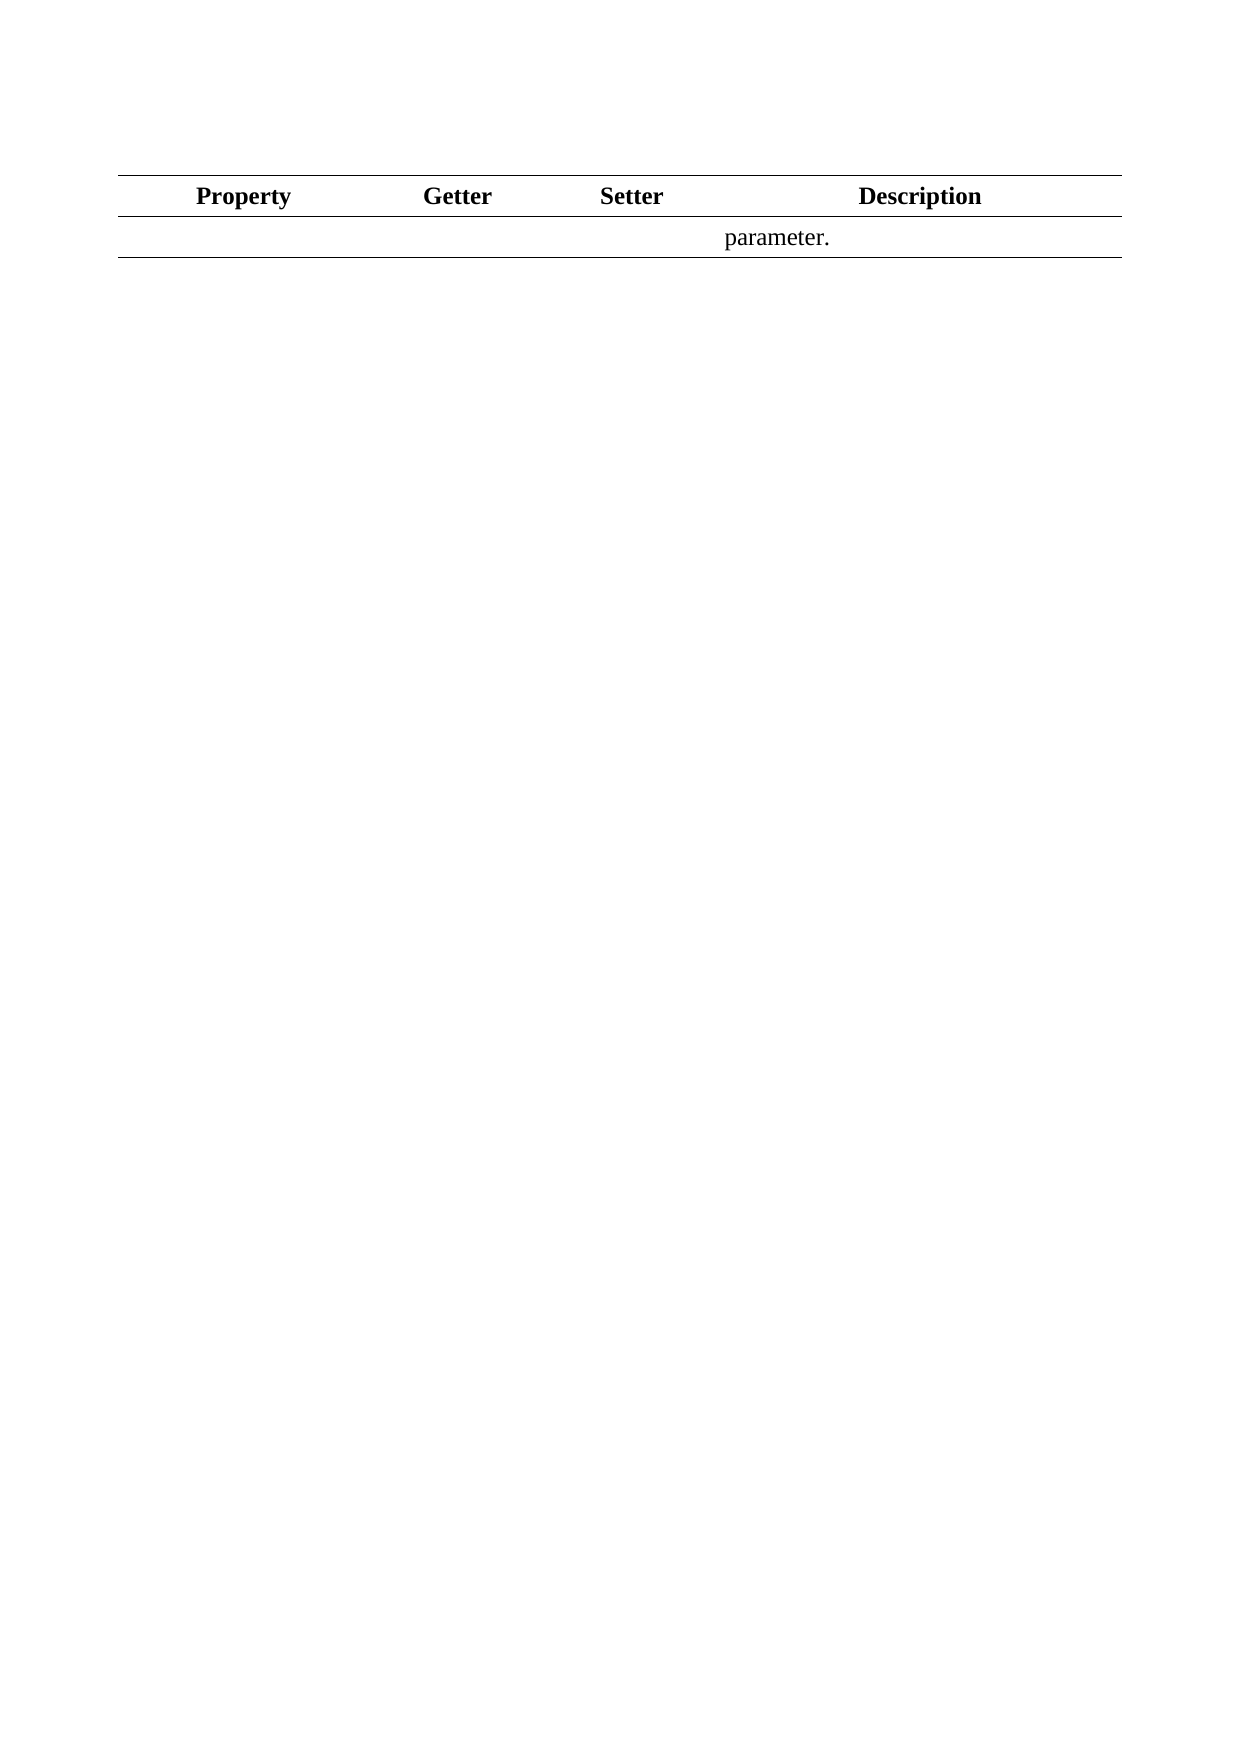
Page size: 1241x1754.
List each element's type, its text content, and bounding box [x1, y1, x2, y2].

table_header Setter [546, 176, 718, 216]
table_cell parameter. [718, 217, 1122, 257]
table_header Getter [369, 176, 546, 216]
table_header Property [118, 176, 369, 216]
table_header Description [718, 176, 1122, 216]
table_cell [369, 217, 546, 257]
table_cell [118, 217, 369, 257]
table_cell [546, 217, 718, 257]
